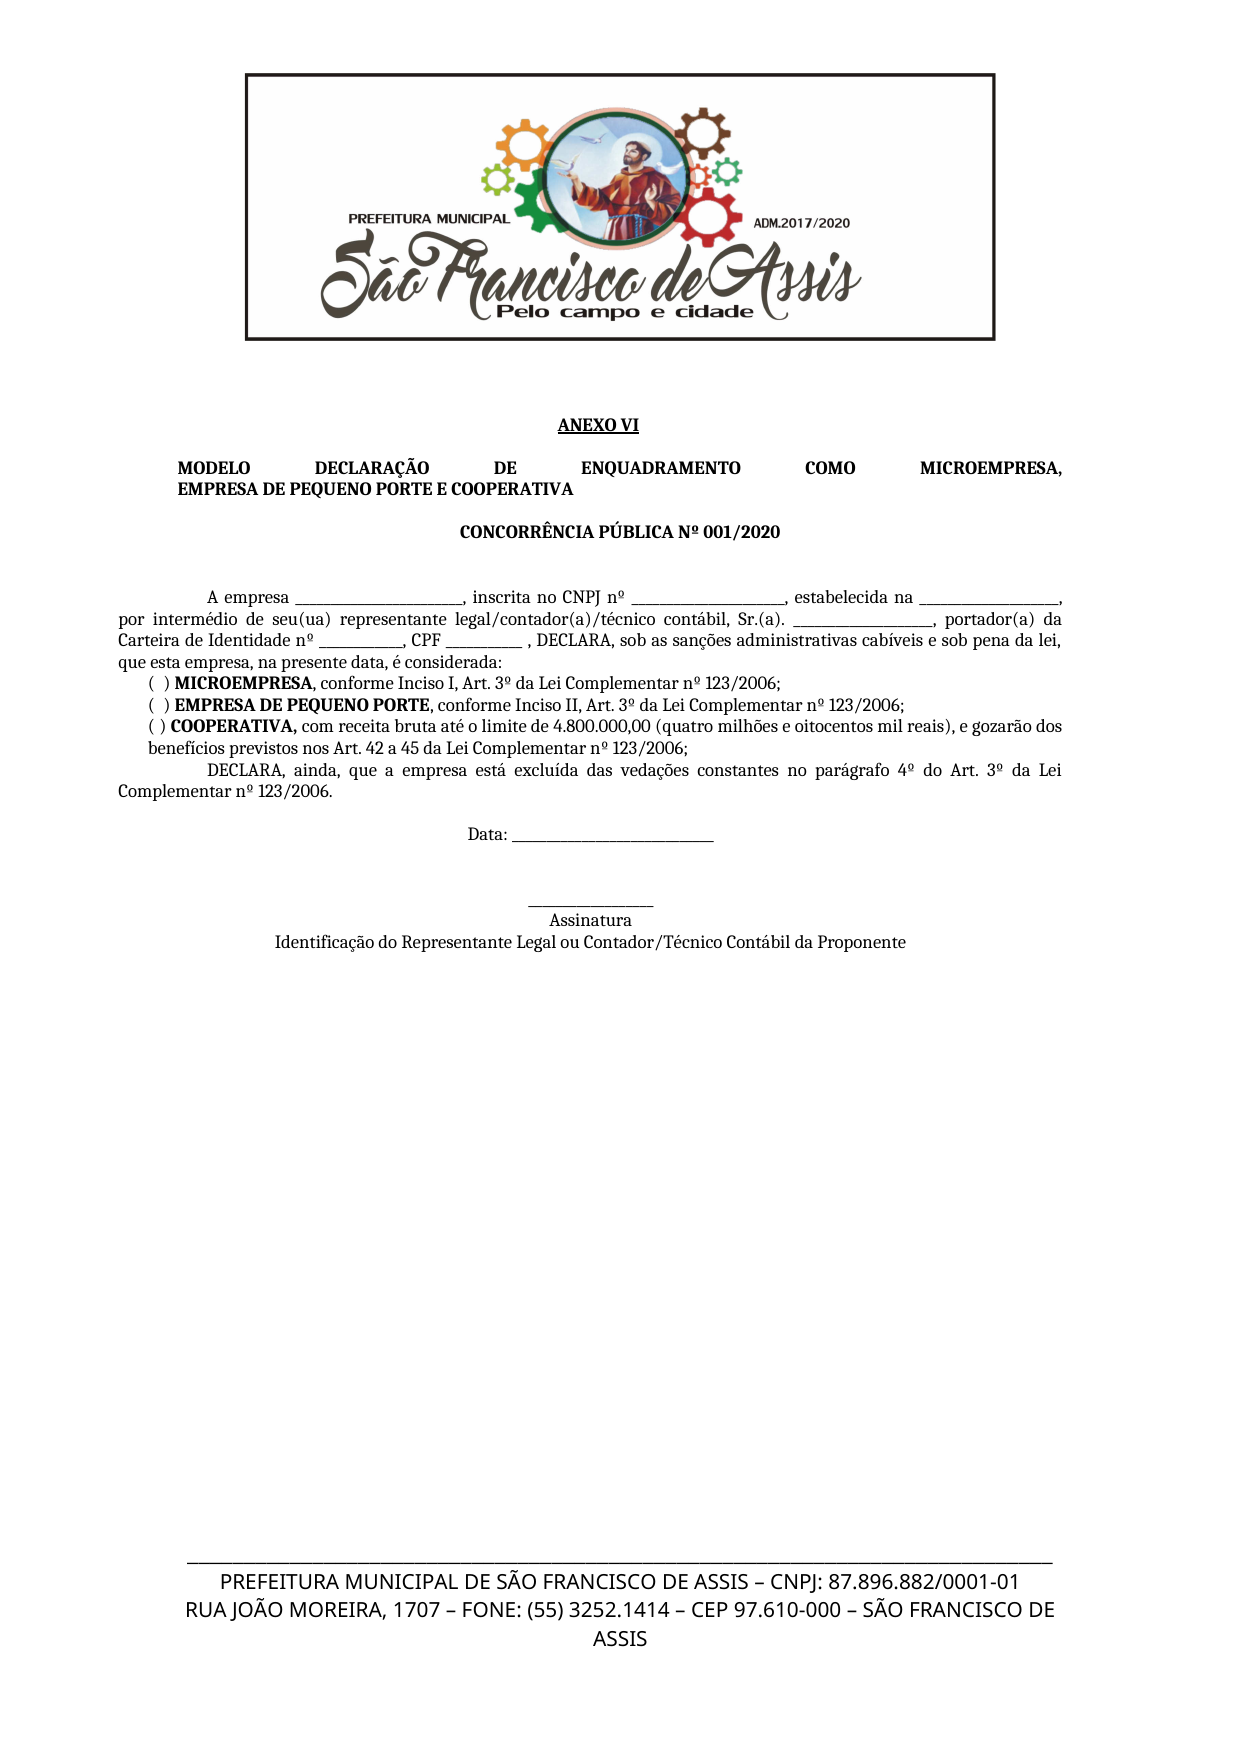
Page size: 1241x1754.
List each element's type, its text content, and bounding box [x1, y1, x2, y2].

text ( ) COOPERATIVA, com receita bruta até o limite de 4.800.000,00 (quatro milhões e oitocentos mil reais), e gozarão dos benefícios previstos nos Art. 42 a 45 da Lei Complementar nº 123/2006; [148, 716, 1063, 759]
text A empresa ________________________­­­­­­­­­­­­, inscrita no CNPJ nº ______________________, estabelecida na ____________________, por intermédio de seu(ua) representante legal/contador(a)/técnico contábil, Sr.(a). ____________________, portador(a) da Carteira de Identidade nº ____________, CPF ___________ , DECLARA, sob as sanções administrativas cabíveis e sob pena da lei, que esta empresa, na presente data, é considerada: [118, 587, 1063, 673]
text ­­­­­­­­­­­­­­­­­­­­­­­­__________________ [118, 888, 1063, 910]
text DECLARA, ainda, que a empresa está excluída das vedações constantes no parágrafo 4º do Art. 3º da Lei Complementar nº 123/2006. [118, 759, 1063, 802]
text Data: _____________________________ [118, 824, 1063, 845]
text Assinatura [118, 910, 1063, 932]
text CONCORRÊNCIA PÚBLICA Nº 001/2020 [177, 522, 1063, 543]
text ( ) MICROEMPRESA, conforme Inciso I, Art. 3º da Lei Complementar nº 123/2006; [148, 673, 1063, 694]
text Identificação do Representante Legal ou Contador/Técnico Contábil da Proponente [118, 932, 1063, 953]
text ANEXO VI [118, 414, 1078, 436]
text MODELO DECLARAÇÃO DE ENQUADRAMENTO COMO MICROEMPRESA, EMPRESA DE PEQUENO PORTE E COOPERATIVA [177, 457, 1063, 500]
text ( ) EMPRESA DE PEQUENO PORTE, conforme Inciso II, Art. 3º da Lei Complementar nº 123/2006; [148, 694, 1063, 716]
